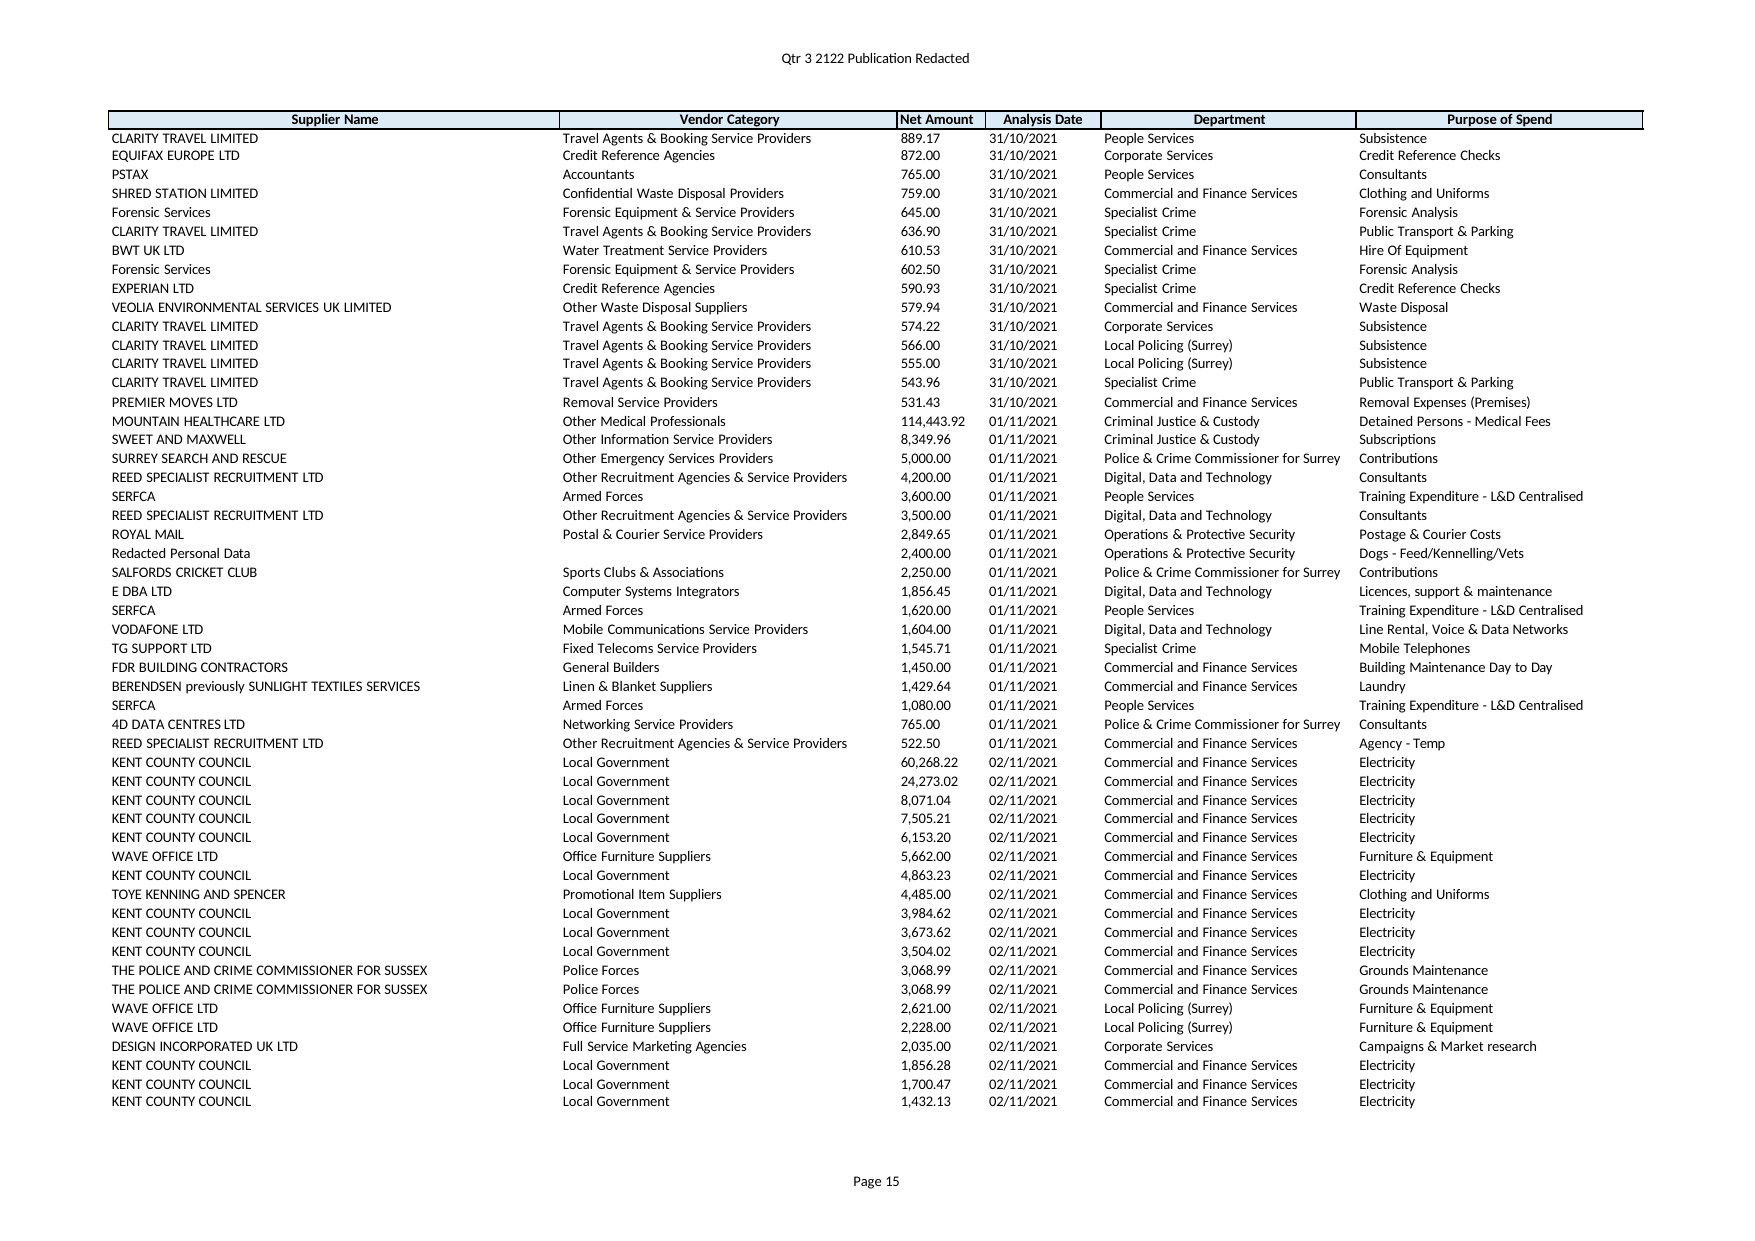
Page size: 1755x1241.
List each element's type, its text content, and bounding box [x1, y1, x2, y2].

table_cell Line Rental, Voice & Data Networks [1356, 621, 1643, 640]
table_cell Commercial and Finance Services [1101, 830, 1356, 848]
table_cell KENT COUNTY COUNCIL [108, 1076, 559, 1095]
table_cell KENT COUNTY COUNCIL [108, 754, 559, 773]
table_cell Office Furniture Suppliers [559, 1000, 897, 1019]
table_cell 01/11/2021 [985, 488, 1101, 507]
table_cell Forensic Services [108, 204, 559, 223]
table_cell Training Expenditure - L&D Centralised [1356, 697, 1643, 716]
table_cell Clothing and Uniforms [1356, 185, 1643, 204]
table_cell EQUIFAX EUROPE LTD [108, 147, 559, 166]
table_cell REED SPECIALIST RECRUITMENT LTD [108, 469, 559, 488]
table_cell 31/10/2021 [985, 242, 1101, 261]
table_cell Subsistence [1356, 356, 1643, 374]
table_cell SURREY SEARCH AND RESCUE [108, 450, 559, 469]
table_cell 01/11/2021 [985, 602, 1101, 621]
table_cell 1,856.45 [897, 583, 985, 602]
table_cell Armed Forces [559, 602, 897, 621]
table_cell KENT COUNTY COUNCIL [108, 1057, 559, 1076]
table_cell Travel Agents & Booking Service Providers [559, 318, 897, 337]
table_cell 1,700.47 [897, 1076, 985, 1095]
table_cell 2,035.00 [897, 1038, 985, 1057]
table_cell Other Recruitment Agencies & Service Providers [559, 469, 897, 488]
table_cell Commercial and Finance Services [1101, 924, 1356, 943]
table_cell Promotional Item Suppliers [559, 886, 897, 905]
table_cell Other Information Service Providers [559, 431, 897, 450]
table_cell 4,863.23 [897, 868, 985, 886]
table_cell Consultants [1356, 507, 1643, 526]
table_cell VEOLIA ENVIRONMENTAL SERVICES UK LIMITED [108, 299, 559, 318]
table_cell KENT COUNTY COUNCIL [108, 943, 559, 962]
table_cell Hire Of Equipment [1356, 242, 1643, 261]
table_cell 543.96 [897, 375, 985, 393]
table_cell Armed Forces [559, 697, 897, 716]
table_cell 531.43 [897, 394, 985, 412]
table_cell 02/11/2021 [985, 811, 1101, 829]
table_cell 02/11/2021 [985, 773, 1101, 792]
table_cell 60,268.22 [897, 754, 985, 773]
table_cell 01/11/2021 [985, 526, 1101, 545]
table_cell Removal Service Providers [559, 394, 897, 412]
table_header Department [1102, 112, 1355, 128]
table_cell Police Forces [559, 962, 897, 981]
table_cell 566.00 [897, 337, 985, 356]
table_cell Waste Disposal [1356, 299, 1643, 318]
table_cell Police & Crime Commissioner for Surrey [1101, 450, 1356, 469]
table_cell Full Service Marketing Agencies [559, 1038, 897, 1057]
table_cell Travel Agents & Booking Service Providers [559, 356, 897, 374]
table_cell 31/10/2021 [985, 261, 1101, 280]
table_cell Subsistence [1356, 337, 1643, 356]
table_cell 02/11/2021 [985, 1038, 1101, 1057]
table_cell Digital, Data and Technology [1101, 621, 1356, 640]
table_cell Armed Forces [559, 488, 897, 507]
table_cell 31/10/2021 [985, 394, 1101, 412]
table_cell Consultants [1356, 166, 1643, 185]
table_cell Electricity [1356, 943, 1643, 962]
table_cell 1,450.00 [897, 659, 985, 678]
table_cell WAVE OFFICE LTD [108, 849, 559, 867]
table_cell Linen & Blanket Suppliers [559, 678, 897, 697]
table_cell BERENDSEN previously SUNLIGHT TEXTILES SERVICES [108, 678, 559, 697]
table_cell 3,504.02 [897, 943, 985, 962]
table_cell Commercial and Finance Services [1101, 242, 1356, 261]
table_cell KENT COUNTY COUNCIL [108, 811, 559, 829]
table_cell REED SPECIALIST RECRUITMENT LTD [108, 735, 559, 754]
table_cell Corporate Services [1101, 1038, 1356, 1057]
table_cell Forensic Analysis [1356, 261, 1643, 280]
table_cell Training Expenditure - L&D Centralised [1356, 488, 1643, 507]
table_cell Public Transport & Parking [1356, 375, 1643, 393]
table_cell 02/11/2021 [985, 1095, 1101, 1112]
table_cell 31/10/2021 [985, 299, 1101, 318]
table_cell Electricity [1356, 868, 1643, 886]
table_cell 02/11/2021 [985, 792, 1101, 811]
table_cell 574.22 [897, 318, 985, 337]
table_cell Confidential Waste Disposal Providers [559, 185, 897, 204]
table_cell SERFCA [108, 488, 559, 507]
table_cell 645.00 [897, 204, 985, 223]
table_cell Laundry [1356, 678, 1643, 697]
table_cell Local Government [559, 1095, 897, 1112]
table_cell Local Policing (Surrey) [1101, 356, 1356, 374]
table_cell Electricity [1356, 811, 1643, 829]
table_cell Commercial and Finance Services [1101, 1076, 1356, 1095]
table_cell Commercial and Finance Services [1101, 773, 1356, 792]
table_cell KENT COUNTY COUNCIL [108, 1095, 559, 1112]
table_cell Police & Crime Commissioner for Surrey [1101, 716, 1356, 735]
table_cell People Services [1101, 166, 1356, 185]
table_cell E DBA LTD [108, 583, 559, 602]
table_cell 4D DATA CENTRES LTD [108, 716, 559, 735]
table_cell Local Policing (Surrey) [1101, 1000, 1356, 1019]
table_cell Local Government [559, 1076, 897, 1095]
table_cell 02/11/2021 [985, 1076, 1101, 1095]
table_cell 31/10/2021 [985, 337, 1101, 356]
table_cell People Services [1101, 130, 1356, 147]
table_cell CLARITY TRAVEL LIMITED [108, 375, 559, 393]
table_cell 02/11/2021 [985, 1000, 1101, 1019]
table_cell Criminal Justice & Custody [1101, 413, 1356, 431]
table_cell 602.50 [897, 261, 985, 280]
table_cell Travel Agents & Booking Service Providers [559, 223, 897, 242]
table_cell 3,673.62 [897, 924, 985, 943]
table_cell Specialist Crime [1101, 261, 1356, 280]
table_cell 5,000.00 [897, 450, 985, 469]
table_cell 522.50 [897, 735, 985, 754]
table_cell Water Treatment Service Providers [559, 242, 897, 261]
table_cell 02/11/2021 [985, 849, 1101, 867]
table_cell CLARITY TRAVEL LIMITED [108, 223, 559, 242]
table_cell 02/11/2021 [985, 943, 1101, 962]
table_cell Digital, Data and Technology [1101, 507, 1356, 526]
table_cell 1,429.64 [897, 678, 985, 697]
table_cell Commercial and Finance Services [1101, 678, 1356, 697]
table_cell 3,984.62 [897, 905, 985, 924]
table_cell 2,228.00 [897, 1019, 985, 1038]
table_cell 7,505.21 [897, 811, 985, 829]
table_cell Consultants [1356, 716, 1643, 735]
table_cell Local Government [559, 943, 897, 962]
table_cell Credit Reference Checks [1356, 147, 1643, 166]
table_cell 2,250.00 [897, 564, 985, 583]
table_cell 01/11/2021 [985, 678, 1101, 697]
table_cell 1,856.28 [897, 1057, 985, 1076]
table_cell People Services [1101, 488, 1356, 507]
table_cell Furniture & Equipment [1356, 849, 1643, 867]
table_cell People Services [1101, 697, 1356, 716]
table_cell 01/11/2021 [985, 507, 1101, 526]
table_cell CLARITY TRAVEL LIMITED [108, 318, 559, 337]
table_cell 01/11/2021 [985, 659, 1101, 678]
table_cell Postage & Courier Costs [1356, 526, 1643, 545]
table_cell Mobile Communications Service Providers [559, 621, 897, 640]
table_cell 01/11/2021 [985, 735, 1101, 754]
table_cell 02/11/2021 [985, 924, 1101, 943]
table_cell Electricity [1356, 830, 1643, 848]
table_cell 01/11/2021 [985, 716, 1101, 735]
table_cell Postal & Courier Service Providers [559, 526, 897, 545]
table_cell 31/10/2021 [985, 223, 1101, 242]
table_cell Commercial and Finance Services [1101, 1057, 1356, 1076]
table_cell Commercial and Finance Services [1101, 754, 1356, 773]
table_cell Local Government [559, 754, 897, 773]
table_cell EXPERIAN LTD [108, 280, 559, 299]
table_cell Forensic Services [108, 261, 559, 280]
table_cell Commercial and Finance Services [1101, 943, 1356, 962]
table_cell Other Medical Professionals [559, 413, 897, 431]
table_cell Other Emergency Services Providers [559, 450, 897, 469]
table_cell Digital, Data and Technology [1101, 469, 1356, 488]
table_header Purpose of Spend [1357, 112, 1642, 128]
table_cell Training Expenditure - L&D Centralised [1356, 602, 1643, 621]
table_cell Building Maintenance Day to Day [1356, 659, 1643, 678]
table_cell Removal Expenses (Premises) [1356, 394, 1643, 412]
table_cell 2,621.00 [897, 1000, 985, 1019]
table_cell Commercial and Finance Services [1101, 1095, 1356, 1112]
table_cell KENT COUNTY COUNCIL [108, 792, 559, 811]
table_cell 01/11/2021 [985, 545, 1101, 564]
table_cell Redacted Personal Data [108, 545, 559, 564]
table_cell Electricity [1356, 754, 1643, 773]
table_cell 02/11/2021 [985, 905, 1101, 924]
table_cell 765.00 [897, 166, 985, 185]
table_cell WAVE OFFICE LTD [108, 1019, 559, 1038]
table_cell 31/10/2021 [985, 280, 1101, 299]
table_cell Electricity [1356, 792, 1643, 811]
table_cell Detained Persons - Medical Fees [1356, 413, 1643, 431]
table_cell Public Transport & Parking [1356, 223, 1643, 242]
table_header Supplier Name [109, 112, 559, 128]
table_cell 4,200.00 [897, 469, 985, 488]
table_cell Other Recruitment Agencies & Service Providers [559, 735, 897, 754]
table_cell Local Government [559, 773, 897, 792]
table_cell 590.93 [897, 280, 985, 299]
table_cell KENT COUNTY COUNCIL [108, 773, 559, 792]
table_cell Dogs - Feed/Kennelling/Vets [1356, 545, 1643, 564]
table_cell 01/11/2021 [985, 640, 1101, 659]
table_cell Local Government [559, 1057, 897, 1076]
table_cell 6,153.20 [897, 830, 985, 848]
table_cell Operations & Protective Security [1101, 526, 1356, 545]
table_cell Subsistence [1356, 130, 1643, 147]
table_cell Commercial and Finance Services [1101, 792, 1356, 811]
table_cell 01/11/2021 [985, 621, 1101, 640]
table_cell 3,600.00 [897, 488, 985, 507]
table_cell 1,620.00 [897, 602, 985, 621]
table_cell 01/11/2021 [985, 564, 1101, 583]
table_header Analysis Date [986, 112, 1100, 128]
table_cell SALFORDS CRICKET CLUB [108, 564, 559, 583]
table_cell Travel Agents & Booking Service Providers [559, 337, 897, 356]
table_cell 2,400.00 [897, 545, 985, 564]
table_cell Local Government [559, 924, 897, 943]
table_cell 1,545.71 [897, 640, 985, 659]
table_cell Commercial and Finance Services [1101, 849, 1356, 867]
table_header Vendor Category [560, 112, 896, 128]
table_cell Clothing and Uniforms [1356, 886, 1643, 905]
table_cell Office Furniture Suppliers [559, 1019, 897, 1038]
table_cell Local Government [559, 811, 897, 829]
table_cell WAVE OFFICE LTD [108, 1000, 559, 1019]
table_cell SHRED STATION LIMITED [108, 185, 559, 204]
table_cell 4,485.00 [897, 886, 985, 905]
table_cell 8,349.96 [897, 431, 985, 450]
table_cell 579.94 [897, 299, 985, 318]
table_cell Electricity [1356, 1057, 1643, 1076]
table_cell 759.00 [897, 185, 985, 204]
table_cell 31/10/2021 [985, 130, 1101, 147]
table_cell Contributions [1356, 564, 1643, 583]
table_cell Networking Service Providers [559, 716, 897, 735]
table_cell SWEET AND MAXWELL [108, 431, 559, 450]
table_cell 765.00 [897, 716, 985, 735]
table_cell KENT COUNTY COUNCIL [108, 830, 559, 848]
table_cell Commercial and Finance Services [1101, 868, 1356, 886]
table_cell 31/10/2021 [985, 375, 1101, 393]
table_cell 31/10/2021 [985, 356, 1101, 374]
table_cell 636.90 [897, 223, 985, 242]
table_cell Commercial and Finance Services [1101, 659, 1356, 678]
table_cell Licences, support & maintenance [1356, 583, 1643, 602]
table_cell 02/11/2021 [985, 981, 1101, 1000]
table_cell Grounds Maintenance [1356, 962, 1643, 981]
table_cell KENT COUNTY COUNCIL [108, 905, 559, 924]
table_cell Police & Crime Commissioner for Surrey [1101, 564, 1356, 583]
table_cell Electricity [1356, 773, 1643, 792]
table_cell 01/11/2021 [985, 583, 1101, 602]
table_cell TG SUPPORT LTD [108, 640, 559, 659]
table_cell Computer Systems Integrators [559, 583, 897, 602]
table_cell 3,068.99 [897, 981, 985, 1000]
table_cell Commercial and Finance Services [1101, 886, 1356, 905]
table_cell 31/10/2021 [985, 318, 1101, 337]
table_cell PREMIER MOVES LTD [108, 394, 559, 412]
table_cell 01/11/2021 [985, 413, 1101, 431]
table_cell Local Policing (Surrey) [1101, 337, 1356, 356]
table_cell TOYE KENNING AND SPENCER [108, 886, 559, 905]
table_cell Travel Agents & Booking Service Providers [559, 375, 897, 393]
table_cell 01/11/2021 [985, 450, 1101, 469]
table_cell DESIGN INCORPORATED UK LTD [108, 1038, 559, 1057]
table_cell Mobile Telephones [1356, 640, 1643, 659]
table_cell General Builders [559, 659, 897, 678]
table_cell Subsistence [1356, 318, 1643, 337]
table_cell 1,432.13 [897, 1095, 985, 1112]
table_cell Subscriptions [1356, 431, 1643, 450]
table_cell BWT UK LTD [108, 242, 559, 261]
table_cell THE POLICE AND CRIME COMMISSIONER FOR SUSSEX [108, 981, 559, 1000]
table_cell 01/11/2021 [985, 431, 1101, 450]
table_cell 872.00 [897, 147, 985, 166]
table_cell 02/11/2021 [985, 868, 1101, 886]
table_cell PSTAX [108, 166, 559, 185]
table_cell Contributions [1356, 450, 1643, 469]
table_cell Commercial and Finance Services [1101, 185, 1356, 204]
table_cell CLARITY TRAVEL LIMITED [108, 337, 559, 356]
table_cell Commercial and Finance Services [1101, 299, 1356, 318]
table_cell Credit Reference Checks [1356, 280, 1643, 299]
table_cell Other Recruitment Agencies & Service Providers [559, 507, 897, 526]
table_cell 02/11/2021 [985, 1019, 1101, 1038]
table_cell REED SPECIALIST RECRUITMENT LTD [108, 507, 559, 526]
table_cell 31/10/2021 [985, 185, 1101, 204]
table_cell Commercial and Finance Services [1101, 394, 1356, 412]
table_cell 02/11/2021 [985, 830, 1101, 848]
table_cell CLARITY TRAVEL LIMITED [108, 356, 559, 374]
table_cell Commercial and Finance Services [1101, 811, 1356, 829]
table_cell 01/11/2021 [985, 697, 1101, 716]
table_cell Forensic Equipment & Service Providers [559, 261, 897, 280]
table_cell 889.17 [897, 130, 985, 147]
table_cell 02/11/2021 [985, 962, 1101, 981]
table_cell Local Policing (Surrey) [1101, 1019, 1356, 1038]
table_cell MOUNTAIN HEALTHCARE LTD [108, 413, 559, 431]
table_cell Criminal Justice & Custody [1101, 431, 1356, 450]
table_cell Operations & Protective Security [1101, 545, 1356, 564]
table_cell Specialist Crime [1101, 280, 1356, 299]
table_cell 8,071.04 [897, 792, 985, 811]
table_cell Sports Clubs & Associations [559, 564, 897, 583]
table_cell 1,604.00 [897, 621, 985, 640]
table_cell Office Furniture Suppliers [559, 849, 897, 867]
table_cell Agency - Temp [1356, 735, 1643, 754]
table_cell Forensic Analysis [1356, 204, 1643, 223]
table_cell People Services [1101, 602, 1356, 621]
table_cell Local Government [559, 792, 897, 811]
table_cell Travel Agents & Booking Service Providers [559, 130, 897, 147]
table_cell Police Forces [559, 981, 897, 1000]
table_cell Credit Reference Agencies [559, 147, 897, 166]
table_cell Commercial and Finance Services [1101, 735, 1356, 754]
table_cell 3,500.00 [897, 507, 985, 526]
table_cell 24,273.02 [897, 773, 985, 792]
table_cell 610.53 [897, 242, 985, 261]
table_cell Fixed Telecoms Service Providers [559, 640, 897, 659]
table_cell 02/11/2021 [985, 886, 1101, 905]
table_cell Specialist Crime [1101, 204, 1356, 223]
table_cell [559, 545, 897, 564]
table_cell 3,068.99 [897, 962, 985, 981]
table_cell Specialist Crime [1101, 375, 1356, 393]
table_cell 555.00 [897, 356, 985, 374]
table_cell 02/11/2021 [985, 754, 1101, 773]
table_cell 1,080.00 [897, 697, 985, 716]
table_cell Consultants [1356, 469, 1643, 488]
table_cell Forensic Equipment & Service Providers [559, 204, 897, 223]
table_cell 31/10/2021 [985, 204, 1101, 223]
table_cell Other Waste Disposal Suppliers [559, 299, 897, 318]
table_cell Corporate Services [1101, 147, 1356, 166]
table_cell Electricity [1356, 1076, 1643, 1095]
table_cell Grounds Maintenance [1356, 981, 1643, 1000]
table_cell SERFCA [108, 697, 559, 716]
table_cell Commercial and Finance Services [1101, 905, 1356, 924]
table_cell CLARITY TRAVEL LIMITED [108, 130, 559, 147]
table_cell Accountants [559, 166, 897, 185]
table_cell KENT COUNTY COUNCIL [108, 924, 559, 943]
table_cell Digital, Data and Technology [1101, 583, 1356, 602]
table_cell Commercial and Finance Services [1101, 962, 1356, 981]
table_cell Specialist Crime [1101, 223, 1356, 242]
table_header Net Amount [898, 112, 985, 128]
table_cell 31/10/2021 [985, 166, 1101, 185]
table_cell 114,443.92 [897, 413, 985, 431]
table_cell SERFCA [108, 602, 559, 621]
table_cell 31/10/2021 [985, 147, 1101, 166]
table_cell KENT COUNTY COUNCIL [108, 868, 559, 886]
table_cell Credit Reference Agencies [559, 280, 897, 299]
table_cell Electricity [1356, 924, 1643, 943]
table_cell 2,849.65 [897, 526, 985, 545]
table_cell Local Government [559, 905, 897, 924]
table_cell VODAFONE LTD [108, 621, 559, 640]
table_cell Furniture & Equipment [1356, 1000, 1643, 1019]
table_cell 01/11/2021 [985, 469, 1101, 488]
table_cell Specialist Crime [1101, 640, 1356, 659]
table_cell Commercial and Finance Services [1101, 981, 1356, 1000]
table_cell FDR BUILDING CONTRACTORS [108, 659, 559, 678]
table_cell Local Government [559, 868, 897, 886]
table_cell Electricity [1356, 905, 1643, 924]
table_cell Corporate Services [1101, 318, 1356, 337]
table_cell THE POLICE AND CRIME COMMISSIONER FOR SUSSEX [108, 962, 559, 981]
table_cell Local Government [559, 830, 897, 848]
table_cell Campaigns & Market research [1356, 1038, 1643, 1057]
table_cell ROYAL MAIL [108, 526, 559, 545]
table_cell 02/11/2021 [985, 1057, 1101, 1076]
table_cell 5,662.00 [897, 849, 985, 867]
table_cell Electricity [1356, 1095, 1643, 1112]
table_cell Furniture & Equipment [1356, 1019, 1643, 1038]
